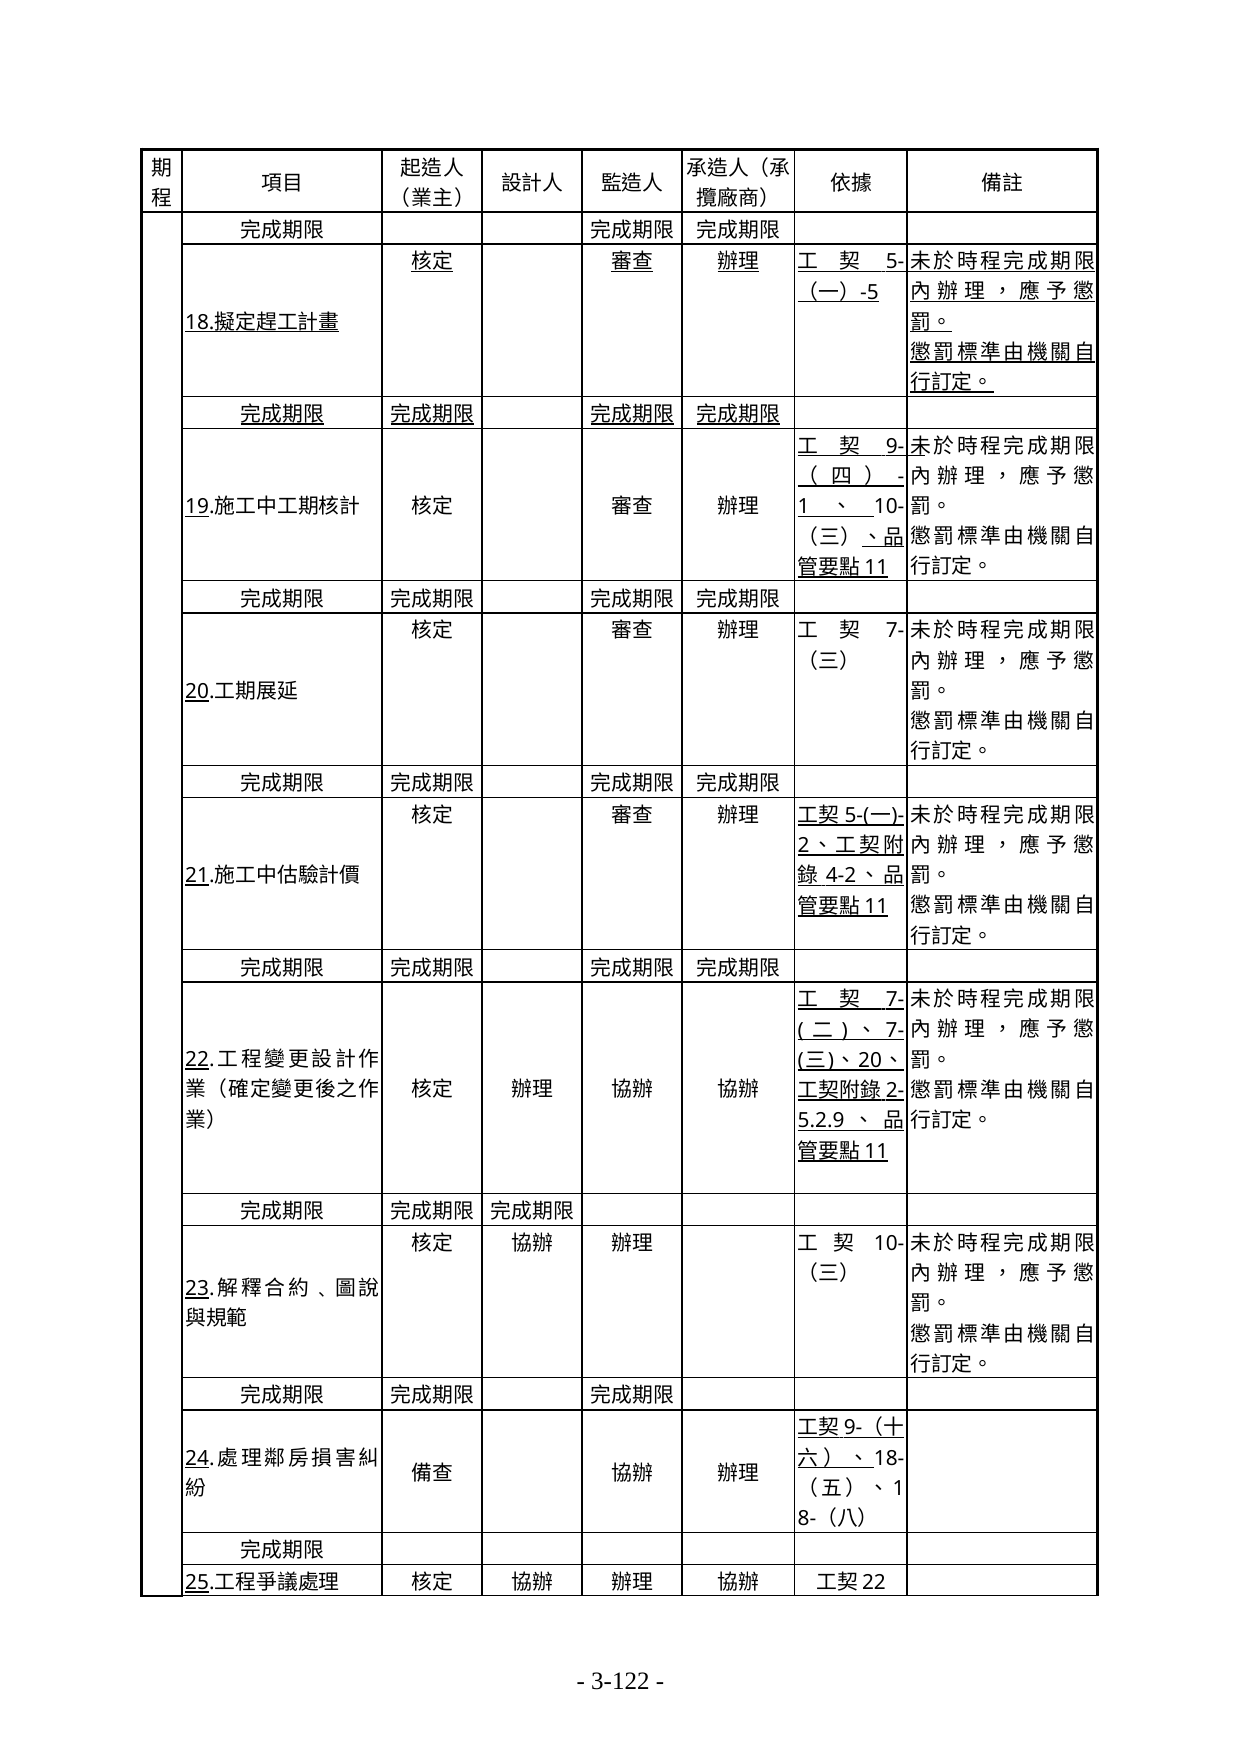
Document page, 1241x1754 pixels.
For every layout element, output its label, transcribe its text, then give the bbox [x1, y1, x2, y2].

table_cell 協辦 [583, 1411, 681, 1532]
table_cell [908, 397, 1096, 427]
table_cell 完成期限 [583, 766, 681, 797]
table_cell [683, 1194, 794, 1224]
table_header 承造人（承攬廠商） [683, 151, 794, 211]
table_cell [908, 1565, 1096, 1595]
table_cell 工契9-（四）-1、10-（三）、品管要點11 [795, 429, 906, 580]
table_cell 22.工程變更設計作業（確定變更後之作業） [183, 983, 381, 1193]
table_header 項目 [183, 151, 381, 211]
table_cell [383, 213, 481, 243]
table_cell [483, 429, 581, 580]
table_cell [795, 1378, 906, 1409]
table_header 期程 [143, 151, 181, 211]
table_cell 完成期限 [683, 766, 794, 797]
table_cell 完成期限 [583, 397, 681, 427]
table_cell 辦理 [683, 614, 794, 765]
table_cell 核定 [383, 614, 481, 765]
table_cell 審查 [583, 798, 681, 949]
table_cell [483, 1533, 581, 1563]
table_cell 21.施工中估驗計價 [183, 798, 381, 949]
table_cell [483, 614, 581, 765]
table_cell 協辦 [683, 1565, 794, 1595]
table_cell 完成期限 [683, 950, 794, 981]
table_cell 工契10-（三） [795, 1226, 906, 1377]
table_cell [795, 1533, 906, 1563]
table_cell 完成期限 [383, 1194, 481, 1224]
table_cell 核定 [383, 245, 481, 396]
table_cell 完成期限 [183, 1378, 381, 1409]
table_cell [795, 766, 906, 797]
table_cell 核定 [383, 1565, 481, 1595]
table_cell [908, 1533, 1096, 1563]
table_cell [583, 1194, 681, 1224]
table_cell [683, 1533, 794, 1563]
table_cell 辦理 [583, 1226, 681, 1377]
table_cell [908, 950, 1096, 981]
table_cell 完成期限 [183, 581, 381, 612]
table_cell 審查 [583, 245, 681, 396]
table_cell [908, 766, 1096, 797]
table_cell 完成期限 [383, 766, 481, 797]
table_cell 完成期限 [583, 1378, 681, 1409]
table_header 起造人 （業主） [383, 151, 481, 211]
table_cell 未於時程完成期限內辦理，應予懲罰。 懲罰標準由機關自行訂定。 [908, 245, 1096, 396]
table_cell 25.工程爭議處理 [183, 1565, 381, 1595]
table_cell 完成期限 [183, 1533, 381, 1563]
table_cell [683, 1226, 794, 1377]
table_cell 協辦 [683, 983, 794, 1193]
table_cell 完成期限 [683, 213, 794, 243]
table_cell 工契22 [795, 1565, 906, 1595]
table_cell 23.解釋合約﹑圖說與規範 [183, 1226, 381, 1377]
table_cell 核定 [383, 1226, 481, 1377]
table_cell 核定 [383, 798, 481, 949]
table_cell 未於時程完成期限內辦理，應予懲罰。 懲罰標準由機關自行訂定。 [908, 798, 1096, 949]
table_cell [908, 581, 1096, 612]
table_cell 辦理 [483, 983, 581, 1193]
table_cell [795, 397, 906, 427]
table_cell 辦理 [683, 1411, 794, 1532]
table_cell [143, 213, 181, 1595]
table_cell 未於時程完成期限內辦理，應予懲罰。 懲罰標準由機關自行訂定。 [908, 1226, 1096, 1377]
table_cell 未於時程完成期限內辦理，應予懲罰。 懲罰標準由機關自行訂定。 [908, 983, 1096, 1193]
table_cell [908, 213, 1096, 243]
table_cell [483, 798, 581, 949]
table_cell [908, 1194, 1096, 1224]
table_cell [908, 1378, 1096, 1409]
table_cell 完成期限 [583, 950, 681, 981]
table_cell [483, 213, 581, 243]
table_cell 24.處理鄰房損害糾紛 [183, 1411, 381, 1532]
table_cell 未於時程完成期限內辦理，應予懲罰。 懲罰標準由機關自行訂定。 [908, 614, 1096, 765]
table_cell [795, 1194, 906, 1224]
table_cell 完成期限 [383, 581, 481, 612]
table_header 依據 [795, 151, 906, 211]
table_cell 辦理 [583, 1565, 681, 1595]
table_cell [583, 1533, 681, 1563]
table_cell 完成期限 [183, 950, 381, 981]
table_cell [795, 581, 906, 612]
table_cell 核定 [383, 983, 481, 1193]
table_cell 19.施工中工期核計 [183, 429, 381, 580]
table_cell [483, 1378, 581, 1409]
table_cell [383, 1533, 481, 1563]
table_cell 完成期限 [183, 213, 381, 243]
table_cell 協辦 [483, 1565, 581, 1595]
table_cell 工契9-（十六）、18-（五）、18-（八） [795, 1411, 906, 1532]
table_cell [908, 1411, 1096, 1532]
table_cell [483, 581, 581, 612]
table_cell 完成期限 [183, 1194, 381, 1224]
table_cell 完成期限 [483, 1194, 581, 1224]
table_cell [795, 950, 906, 981]
table_header 設計人 [483, 151, 581, 211]
table_cell 完成期限 [383, 397, 481, 427]
table_cell 20.工期展延 [183, 614, 381, 765]
table_cell 完成期限 [683, 581, 794, 612]
table_cell 工契5-(一)-2、工契附錄4-2、品管要點11 [795, 798, 906, 949]
table_cell 協辦 [583, 983, 681, 1193]
table_cell 協辦 [483, 1226, 581, 1377]
table_header 監造人 [583, 151, 681, 211]
table_cell 未於時程完成期限內辦理，應予懲罰。 懲罰標準由機關自行訂定。 [908, 429, 1096, 580]
table_cell 完成期限 [383, 950, 481, 981]
table_cell 辦理 [683, 245, 794, 396]
table_cell 完成期限 [583, 581, 681, 612]
table_cell 完成期限 [683, 397, 794, 427]
table_cell 審查 [583, 614, 681, 765]
table_cell 完成期限 [583, 213, 681, 243]
table_cell 完成期限 [183, 766, 381, 797]
table_cell 辦理 [683, 429, 794, 580]
table_cell 工契5-（一）-5 [795, 245, 906, 396]
table_cell 辦理 [683, 798, 794, 949]
table_cell 工契7-(二)、7-(三)、20、工契附錄2-5.2.9、品管要點11 [795, 983, 906, 1193]
table_cell [483, 766, 581, 797]
table_cell [483, 950, 581, 981]
table_cell [795, 213, 906, 243]
table_cell 完成期限 [183, 397, 381, 427]
table_cell 18.擬定趕工計畫 [183, 245, 381, 396]
table_cell [683, 1378, 794, 1409]
table_cell 備查 [383, 1411, 481, 1532]
table_header 備註 [908, 151, 1096, 211]
table_cell [483, 1411, 581, 1532]
table_cell 完成期限 [383, 1378, 481, 1409]
table_cell 審查 [583, 429, 681, 580]
table_cell [483, 245, 581, 396]
table_cell 核定 [383, 429, 481, 580]
table_cell [483, 397, 581, 427]
table_cell 工契7-（三） [795, 614, 906, 765]
